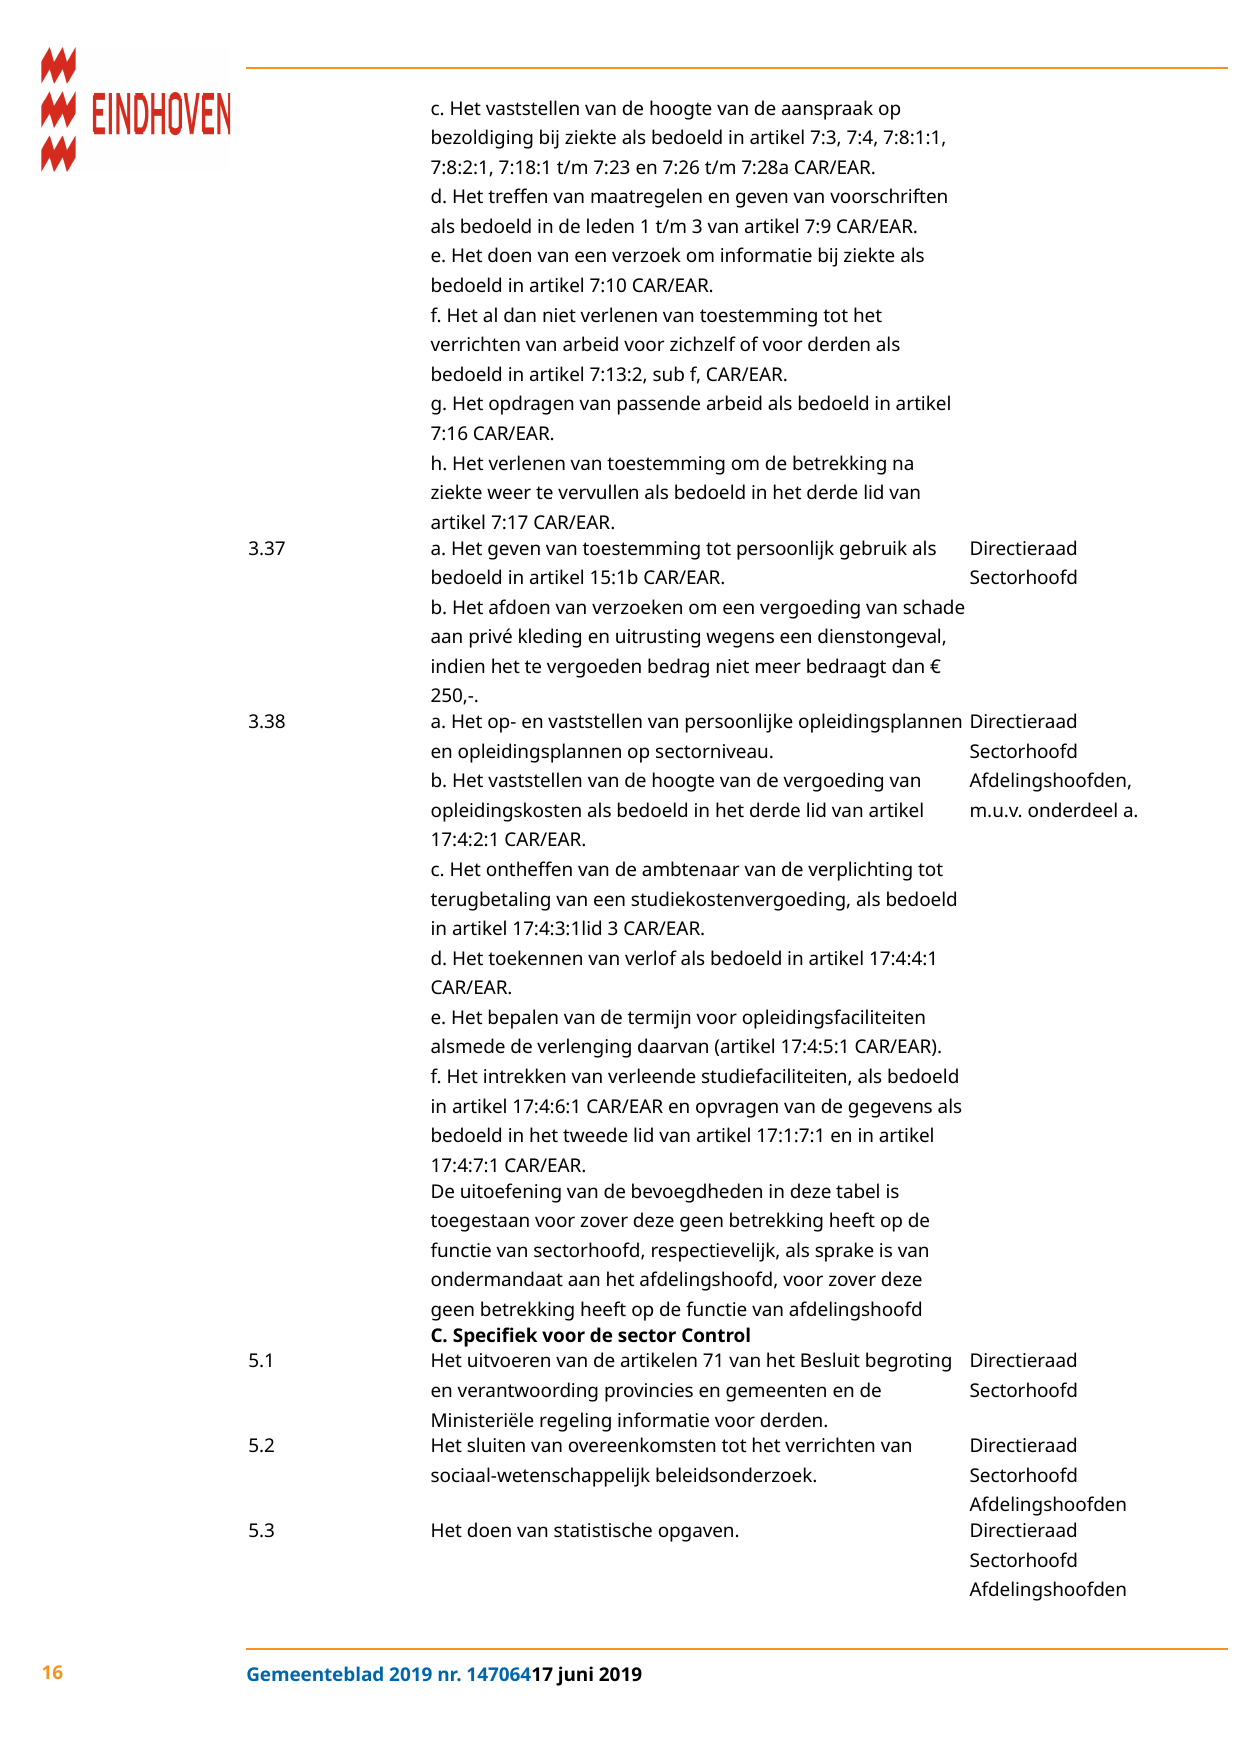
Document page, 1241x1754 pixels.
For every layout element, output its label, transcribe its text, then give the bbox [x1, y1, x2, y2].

table_cell De uitoefening van de bevoegdheden in deze tabel is toegestaan voor zover deze geen betrekking heeft op de functie van sectorhoofd, respectievelijk, als sprake is van ondermandaat aan het afdelingshoofd, voor zover deze geen betrekking heeft op de functie van afdelingshoofd [430, 1178, 969, 1322]
table_cell 3.38 [248, 708, 430, 1178]
table_cell 5.3 [248, 1518, 430, 1602]
table_cell [248, 95, 430, 535]
table_cell Het doen van statistische opgaven. [430, 1518, 969, 1602]
table_cell Het sluiten van overeenkomsten tot het verrichten van sociaal-wetenschappelijk beleidsonderzoek. [430, 1433, 969, 1517]
table_cell Directieraad Sectorhoofd [969, 535, 1152, 708]
table_cell Directieraad Sectorhoofd Afdelingshoofden, m.u.v. onderdeel a. [969, 708, 1152, 1178]
table_cell C. Specifiek voor de sector Control [430, 1322, 969, 1348]
table_cell Directieraad Sectorhoofd [969, 1348, 1152, 1432]
table_cell 5.1 [248, 1348, 430, 1432]
table_cell [969, 95, 1152, 535]
table_cell Het uitvoeren van de artikelen 71 van het Besluit begroting en verantwoording provincies en gemeenten en de Ministeriële regeling informatie voor derden. [430, 1348, 969, 1432]
table_cell [969, 1178, 1152, 1322]
table_cell Directieraad Sectorhoofd Afdelingshoofden [969, 1518, 1152, 1602]
table_cell [248, 1178, 430, 1322]
table_cell a. Het geven van toestemming tot persoonlijk gebruik als bedoeld in artikel 15:1b CAR/EAR. b. Het afdoen van verzoeken om een vergoeding van schade aan privé kleding en uitrusting wegens een dienstongeval, indien het te vergoeden bedrag niet meer bedraagt dan € 250,-. [430, 535, 969, 708]
table_cell [248, 1322, 430, 1348]
table_cell 3.37 [248, 535, 430, 708]
table_cell 5.2 [248, 1433, 430, 1517]
table_cell c. Het vaststellen van de hoogte van de aanspraak op bezoldiging bij ziekte als bedoeld in artikel 7:3, 7:4, 7:8:1:1, 7:8:2:1, 7:18:1 t/m 7:23 en 7:26 t/m 7:28a CAR/EAR. d. Het treffen van maatregelen en geven van voorschriften als bedoeld in de leden 1 t/m 3 van artikel 7:9 CAR/EAR. e. Het doen van een verzoek om informatie bij ziekte als bedoeld in artikel 7:10 CAR/EAR. f. Het al dan niet verlenen van toestemming tot het verrichten van arbeid voor zichzelf of voor derden als bedoeld in artikel 7:13:2, sub f, CAR/EAR. g. Het opdragen van passende arbeid als bedoeld in artikel 7:16 CAR/EAR. h. Het verlenen van toestemming om de betrekking na ziekte weer te vervullen als bedoeld in het derde lid van artikel 7:17 CAR/EAR. [430, 95, 969, 535]
table_cell a. Het op- en vaststellen van persoonlijke opleidingsplannen en opleidingsplannen op sectorniveau. b. Het vaststellen van de hoogte van de vergoeding van opleidingskosten als bedoeld in het derde lid van artikel 17:4:2:1 CAR/EAR. c. Het ontheffen van de ambtenaar van de verplichting tot terugbetaling van een studiekostenvergoeding, als bedoeld in artikel 17:4:3:1lid 3 CAR/EAR. d. Het toekennen van verlof als bedoeld in artikel 17:4:4:1 CAR/EAR. e. Het bepalen van de termijn voor opleidingsfaciliteiten alsmede de verlenging daarvan (artikel 17:4:5:1 CAR/EAR). f. Het intrekken van verleende studiefaciliteiten, als bedoeld in artikel 17:4:6:1 CAR/EAR en opvragen van de gegevens als bedoeld in het tweede lid van artikel 17:1:7:1 en in artikel 17:4:7:1 CAR/EAR. [430, 708, 969, 1178]
picture [41, 47, 231, 172]
table_cell Directieraad Sectorhoofd Afdelingshoofden [969, 1433, 1152, 1517]
table_cell [969, 1322, 1152, 1348]
